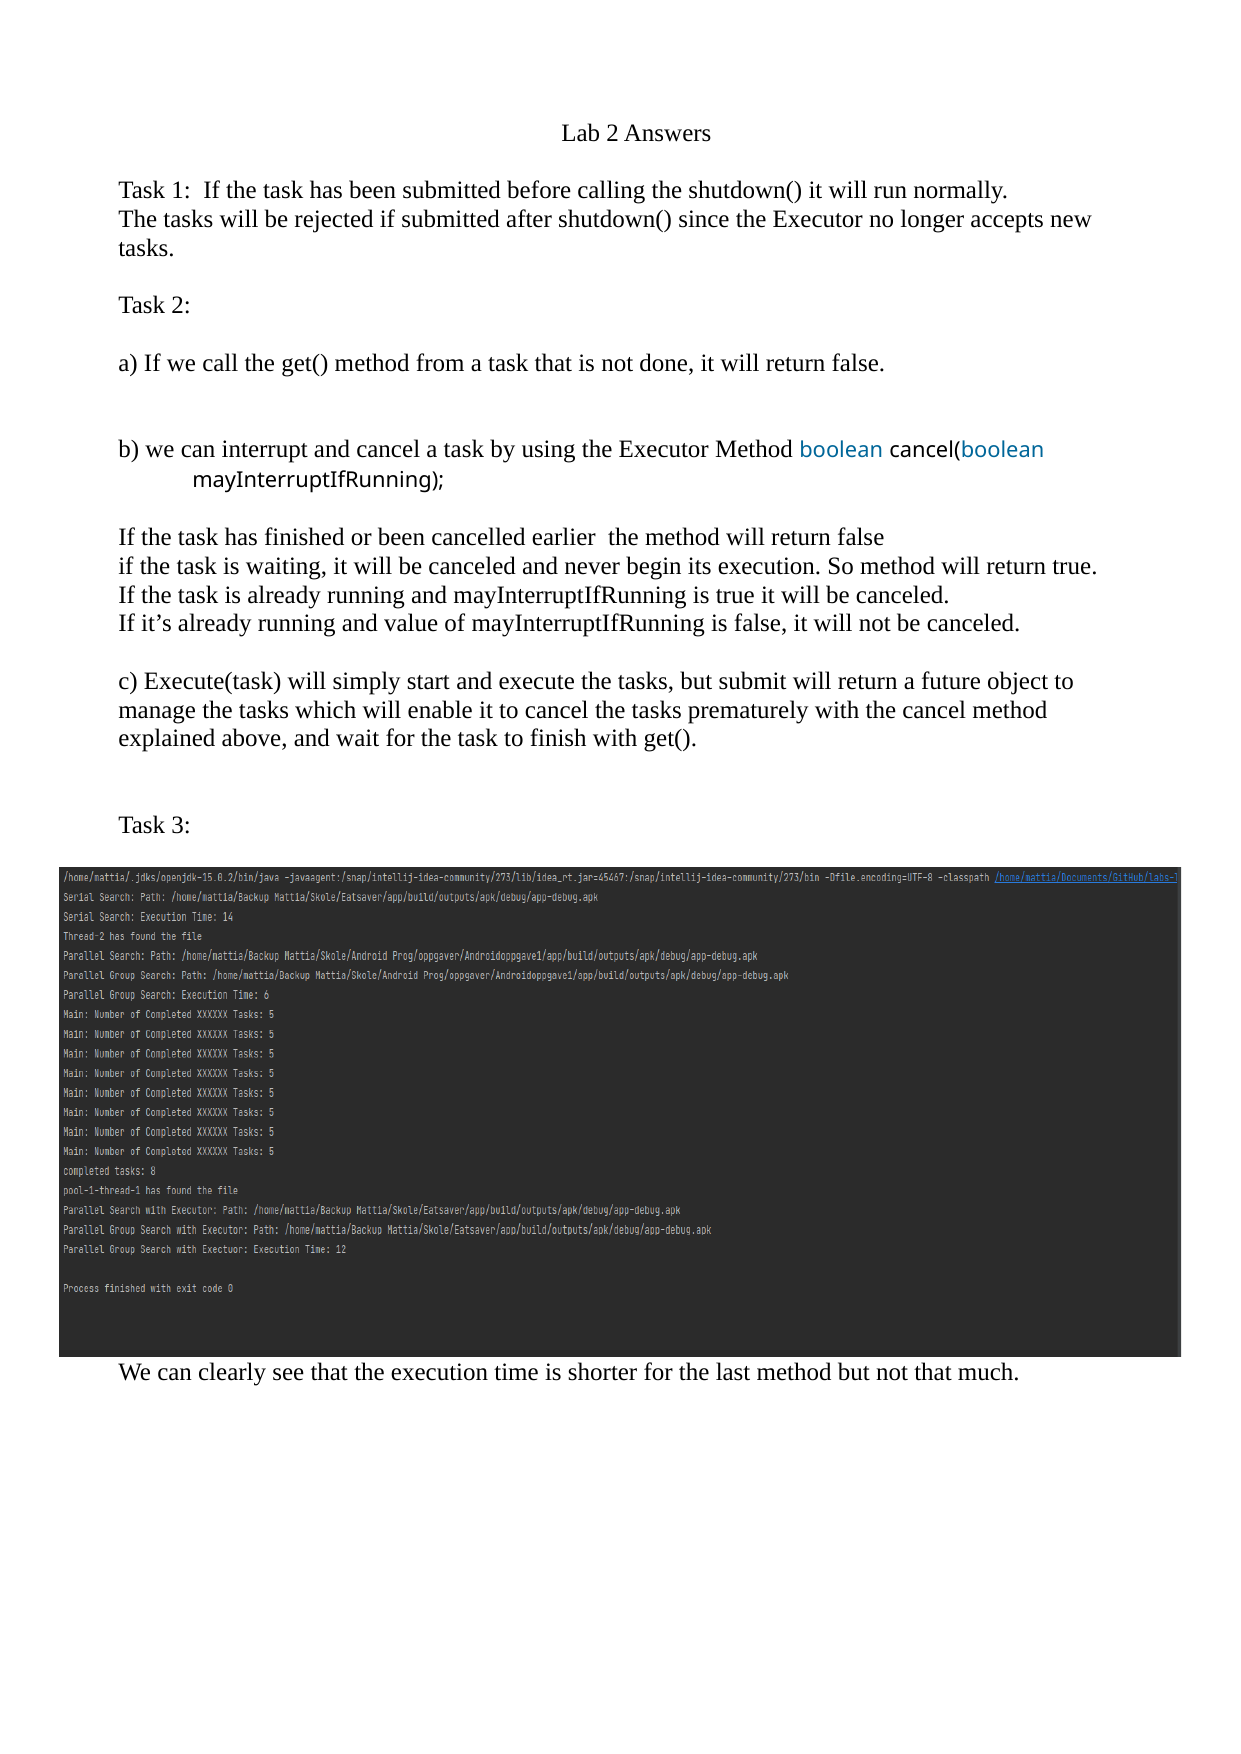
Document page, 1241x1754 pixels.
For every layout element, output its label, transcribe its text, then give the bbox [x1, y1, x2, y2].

text a) If we call the get() method from a task that is not done, it will return false. [118, 348, 1122, 377]
picture [59, 867, 1182, 1357]
text Task 1: If the task has been submitted before calling the shutdown() it will run normally. [118, 176, 1122, 204]
text Task 2: [118, 291, 1122, 319]
text We can clearly see that the execution time is shorter for the last method but not that much. [118, 1357, 1122, 1385]
text The tasks will be rejected if submitted after shutdown() since the Executor no longer accepts new tasks. [118, 204, 1122, 262]
text c) Execute(task) will simply start and execute the tasks, but submit will return a future object to manage the tasks which will enable it to cancel the tasks prematurely with the cancel method explained above, and wait for the task to finish with get(). [118, 666, 1122, 752]
text If the task has finished or been cancelled earlier the method will return false [118, 522, 1122, 551]
text If it’s already running and value of mayInterruptIfRunning is false, it will not be canceled. [118, 608, 1122, 637]
text If the task is already running and mayInterruptIfRunning is true it will be canceled. [118, 580, 1122, 608]
text if the task is waiting, it will be canceled and never begin its execution. So method will return true. [118, 551, 1122, 580]
text b) we can interrupt and cancel a task by using the Executor Method boolean cancel(boolean mayInterruptIfRunning); [118, 434, 1122, 494]
text Lab 2 Answers [118, 118, 1122, 147]
text Task 3: [118, 810, 1122, 838]
